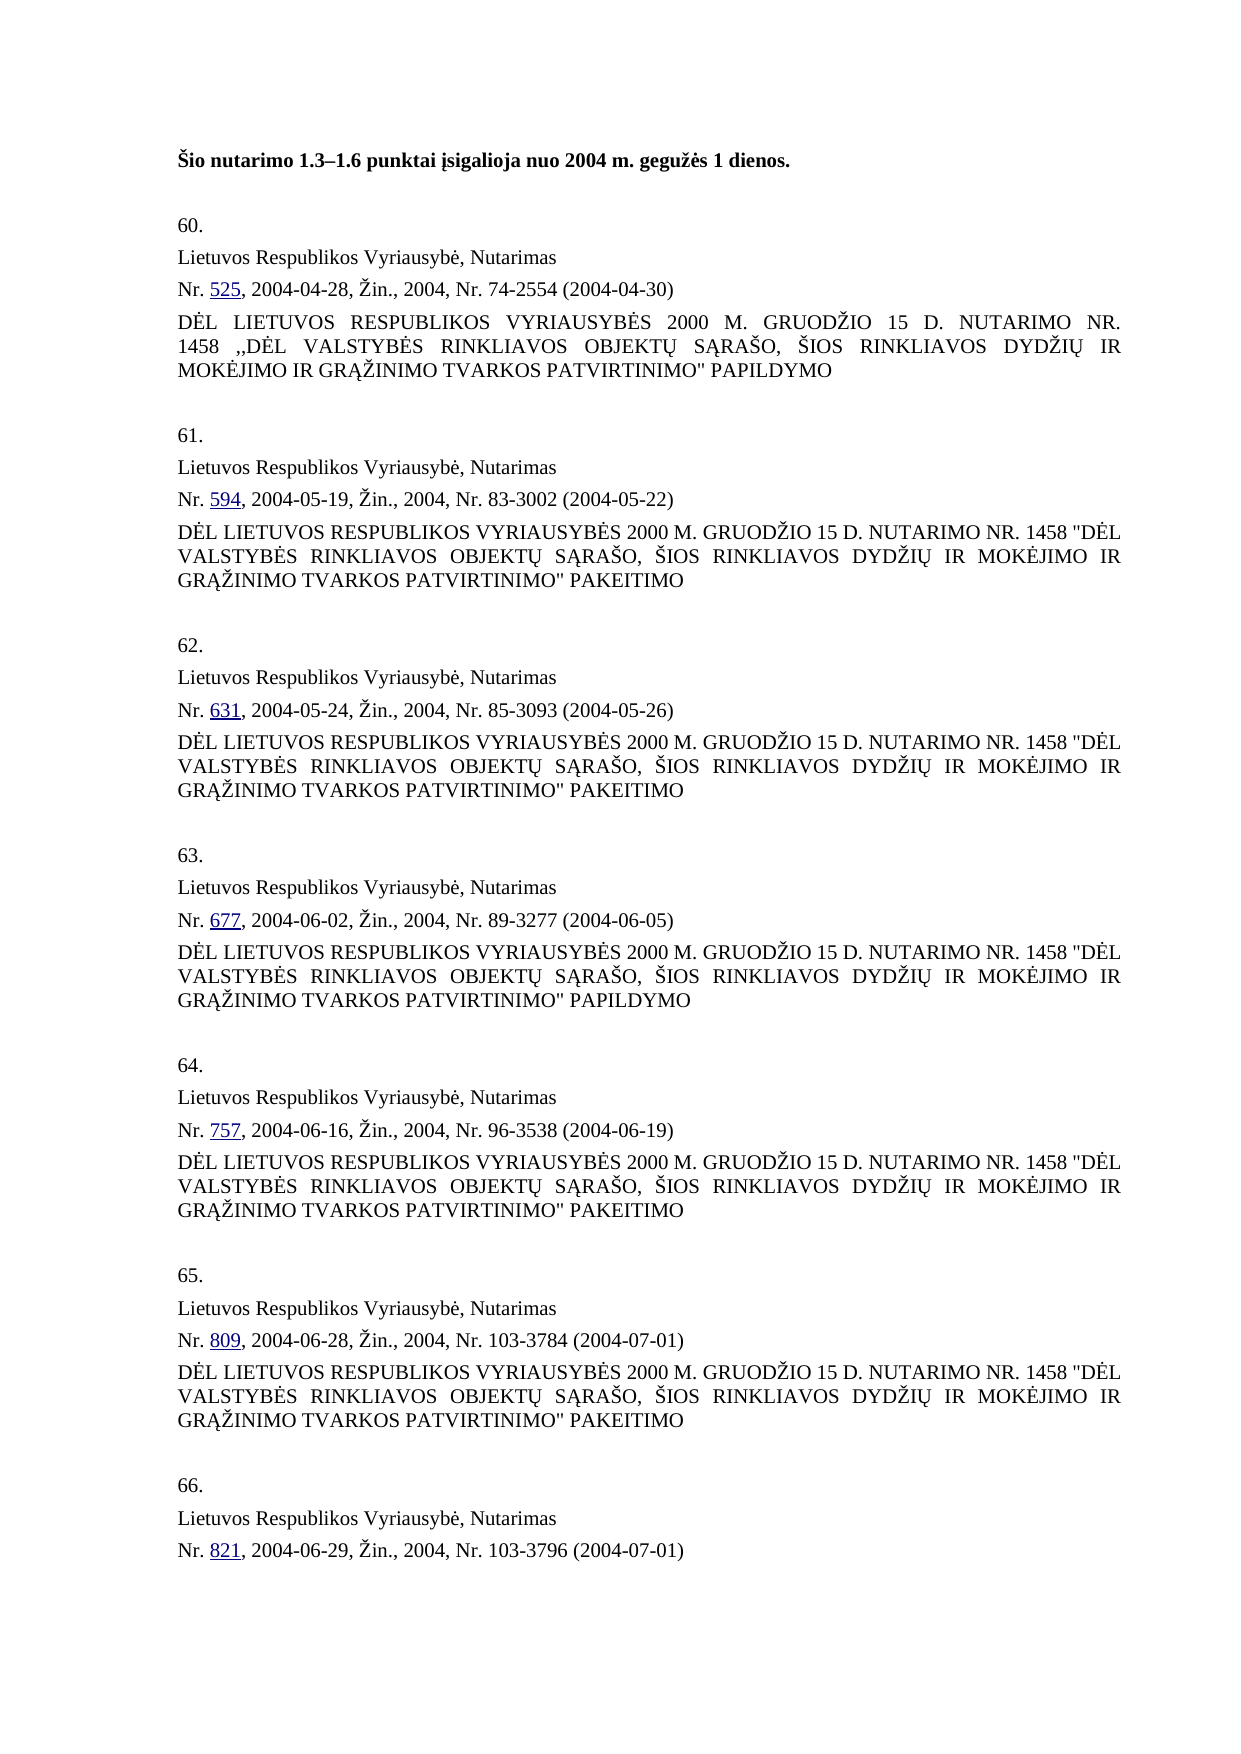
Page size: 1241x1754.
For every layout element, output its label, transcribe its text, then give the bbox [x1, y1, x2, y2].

text DĖL LIETUVOS RESPUBLIKOS VYRIAUSYBĖS 2000 M. GRUODŽIO 15 D. NUTARIMO NR. 1458 ,,DĖL VALSTYBĖS RINKLIAVOS OBJEKTŲ SĄRAŠO, ŠIOS RINKLIAVOS DYDŽIŲ IR MOKĖJIMO IR GRĄŽINIMO TVARKOS PATVIRTINIMO" PAPILDYMO [177, 310, 1122, 382]
text Nr. 809, 2004-06-28, Žin., 2004, Nr. 103-3784 (2004-07-01) [177, 1328, 1122, 1352]
text Lietuvos Respublikos Vyriausybė, Nutarimas [177, 455, 1122, 479]
text Lietuvos Respublikos Vyriausybė, Nutarimas [177, 1085, 1122, 1109]
text Nr. 677, 2004-06-02, Žin., 2004, Nr. 89-3277 (2004-06-05) [177, 908, 1122, 932]
text Nr. 631, 2004-05-24, Žin., 2004, Nr. 85-3093 (2004-05-26) [177, 697, 1122, 722]
text Šio nutarimo 1.3–1.6 punktai įsigalioja nuo 2004 m. gegužės 1 dienos. [177, 148, 1122, 172]
text 64. [177, 1053, 1122, 1077]
text DĖL LIETUVOS RESPUBLIKOS VYRIAUSYBĖS 2000 M. GRUODŽIO 15 D. NUTARIMO NR. 1458 "DĖL VALSTYBĖS RINKLIAVOS OBJEKTŲ SĄRAŠO, ŠIOS RINKLIAVOS DYDŽIŲ IR MOKĖJIMO IR GRĄŽINIMO TVARKOS PATVIRTINIMO" PAKEITIMO [177, 730, 1122, 802]
text DĖL LIETUVOS RESPUBLIKOS VYRIAUSYBĖS 2000 M. GRUODŽIO 15 D. NUTARIMO NR. 1458 "DĖL VALSTYBĖS RINKLIAVOS OBJEKTŲ SĄRAŠO, ŠIOS RINKLIAVOS DYDŽIŲ IR MOKĖJIMO IR GRĄŽINIMO TVARKOS PATVIRTINIMO" PAKEITIMO [177, 1150, 1122, 1222]
text 61. [177, 423, 1122, 447]
text Lietuvos Respublikos Vyriausybė, Nutarimas [177, 1295, 1122, 1319]
text DĖL LIETUVOS RESPUBLIKOS VYRIAUSYBĖS 2000 M. GRUODŽIO 15 D. NUTARIMO NR. 1458 "DĖL VALSTYBĖS RINKLIAVOS OBJEKTŲ SĄRAŠO, ŠIOS RINKLIAVOS DYDŽIŲ IR MOKĖJIMO IR GRĄŽINIMO TVARKOS PATVIRTINIMO" PAKEITIMO [177, 520, 1122, 592]
text 63. [177, 843, 1122, 867]
text Nr. 525, 2004-04-28, Žin., 2004, Nr. 74-2554 (2004-04-30) [177, 277, 1122, 301]
text Lietuvos Respublikos Vyriausybė, Nutarimas [177, 875, 1122, 899]
text Nr. 594, 2004-05-19, Žin., 2004, Nr. 83-3002 (2004-05-22) [177, 487, 1122, 511]
text 65. [177, 1263, 1122, 1287]
text Lietuvos Respublikos Vyriausybė, Nutarimas [177, 1506, 1122, 1529]
text Nr. 757, 2004-06-16, Žin., 2004, Nr. 96-3538 (2004-06-19) [177, 1118, 1122, 1142]
text DĖL LIETUVOS RESPUBLIKOS VYRIAUSYBĖS 2000 M. GRUODŽIO 15 D. NUTARIMO NR. 1458 "DĖL VALSTYBĖS RINKLIAVOS OBJEKTŲ SĄRAŠO, ŠIOS RINKLIAVOS DYDŽIŲ IR MOKĖJIMO IR GRĄŽINIMO TVARKOS PATVIRTINIMO" PAPILDYMO [177, 940, 1122, 1012]
text 66. [177, 1473, 1122, 1497]
text DĖL LIETUVOS RESPUBLIKOS VYRIAUSYBĖS 2000 M. GRUODŽIO 15 D. NUTARIMO NR. 1458 "DĖL VALSTYBĖS RINKLIAVOS OBJEKTŲ SĄRAŠO, ŠIOS RINKLIAVOS DYDŽIŲ IR MOKĖJIMO IR GRĄŽINIMO TVARKOS PATVIRTINIMO" PAKEITIMO [177, 1360, 1122, 1432]
text Lietuvos Respublikos Vyriausybė, Nutarimas [177, 665, 1122, 689]
text 60. [177, 212, 1122, 237]
text Lietuvos Respublikos Vyriausybė, Nutarimas [177, 245, 1122, 269]
text Nr. 821, 2004-06-29, Žin., 2004, Nr. 103-3796 (2004-07-01) [177, 1538, 1122, 1562]
text 62. [177, 633, 1122, 657]
